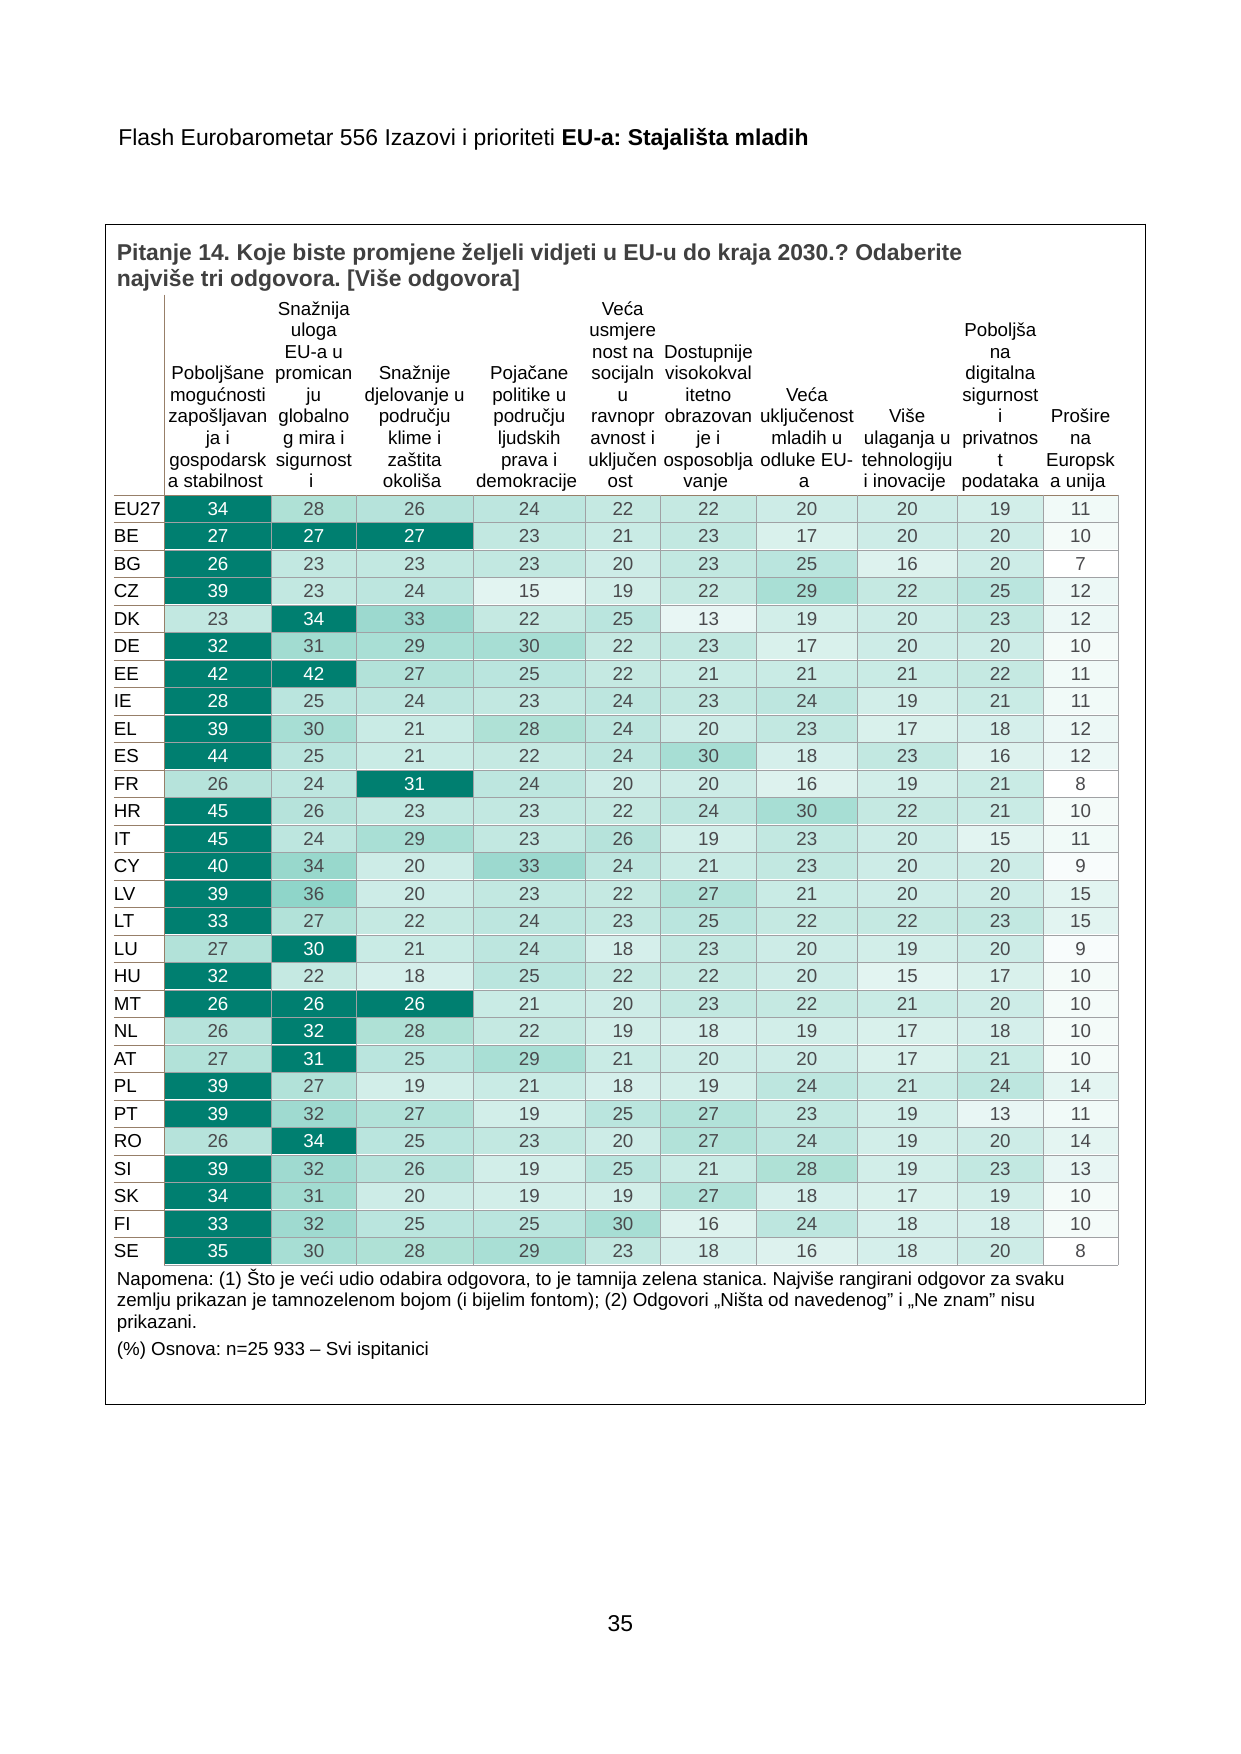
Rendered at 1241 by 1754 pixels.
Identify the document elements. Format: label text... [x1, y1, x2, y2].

table_cell LU [114, 936, 164, 962]
table_cell 23 [661, 991, 756, 1017]
table_cell Pojačane politike u području ljudskih prava i demokracije [473, 295, 585, 494]
table_cell RO [114, 1128, 164, 1154]
table_cell 9 [1044, 936, 1118, 962]
table_cell 21 [858, 661, 957, 687]
table_cell 23 [757, 826, 857, 852]
table_cell 26 [586, 826, 660, 852]
table_cell 34 [165, 496, 271, 522]
table_cell Više ulaganja u tehnologiju i inovacije [857, 295, 957, 494]
table_cell 21 [757, 881, 857, 907]
table_cell 42 [272, 661, 356, 687]
table_cell 23 [858, 743, 957, 769]
table_cell 18 [958, 716, 1043, 742]
table_cell 19 [661, 826, 756, 852]
table_cell 31 [272, 1046, 356, 1072]
table_cell 20 [757, 963, 857, 989]
table_cell 30 [757, 798, 857, 824]
table_cell 27 [661, 1101, 756, 1127]
table_cell 30 [474, 633, 585, 659]
table_cell 23 [757, 1101, 857, 1127]
table_cell 22 [757, 908, 857, 934]
table_cell NL [114, 1018, 164, 1044]
table_cell HR [114, 798, 164, 824]
table_cell 22 [474, 743, 585, 769]
table_cell 34 [165, 1183, 271, 1209]
table_cell 19 [586, 1183, 660, 1209]
table_cell 25 [272, 743, 356, 769]
table_cell 25 [586, 1101, 660, 1127]
table_cell 24 [958, 1073, 1043, 1099]
table_cell 20 [357, 853, 473, 879]
table_cell AT [114, 1046, 164, 1072]
table_cell MT [114, 991, 164, 1017]
table_cell 23 [474, 1128, 585, 1154]
table_cell 21 [958, 798, 1043, 824]
table_cell 23 [661, 633, 756, 659]
table_cell 16 [757, 1238, 857, 1264]
table_cell Veća uključenost mladih u odluke EU-a [756, 295, 857, 494]
table_cell 39 [165, 716, 271, 742]
table_cell 33 [474, 853, 585, 879]
table_cell 27 [272, 1073, 356, 1099]
table_cell 21 [586, 1046, 660, 1072]
table_cell 28 [474, 716, 585, 742]
table_cell SK [114, 1183, 164, 1209]
table_cell 25 [474, 963, 585, 989]
table_cell 34 [272, 853, 356, 879]
table_cell Proširena Europska unija [1043, 295, 1118, 494]
table_cell 24 [357, 688, 473, 714]
table_cell 17 [858, 1183, 957, 1209]
table_cell 31 [357, 771, 473, 797]
table_cell 11 [1044, 496, 1118, 522]
table_header Pitanje 14. Koje biste promjene željeli vidjeti u EU-u do kraja 2030.? Odaberite najviše tri odgovora. [Više odgovora] [114, 233, 1043, 294]
table_cell 32 [272, 1211, 356, 1237]
table_cell 24 [757, 1128, 857, 1154]
table_cell 25 [357, 1211, 473, 1237]
table_cell 12 [1044, 578, 1118, 604]
table_cell 22 [858, 908, 957, 934]
table_cell 27 [165, 1046, 271, 1072]
table_cell EL [114, 716, 164, 742]
table_cell 19 [474, 1183, 585, 1209]
table_cell 25 [958, 578, 1043, 604]
table_cell FR [114, 771, 164, 797]
table_cell 21 [858, 991, 957, 1017]
table_cell 23 [661, 688, 756, 714]
table_cell 12 [1044, 606, 1118, 632]
table_cell 10 [1044, 991, 1118, 1017]
table_cell Veća usmjerenost na socijalnu ravnopravnost i uključenost [585, 295, 660, 494]
table_cell 34 [272, 1128, 356, 1154]
table_cell 20 [858, 633, 957, 659]
table_cell 13 [661, 606, 756, 632]
table_cell 18 [757, 1183, 857, 1209]
table_cell 21 [858, 1073, 957, 1099]
table_cell 21 [958, 771, 1043, 797]
table_cell 20 [958, 633, 1043, 659]
table_cell 23 [661, 936, 756, 962]
table_cell 21 [474, 991, 585, 1017]
table_cell 40 [165, 853, 271, 879]
table_cell 12 [1044, 716, 1118, 742]
table_cell 19 [586, 578, 660, 604]
table_cell 23 [474, 881, 585, 907]
table_cell 8 [1044, 1238, 1118, 1264]
table_cell 21 [586, 523, 660, 549]
table_cell 23 [958, 606, 1043, 632]
table_cell 15 [474, 578, 585, 604]
table_cell HU [114, 963, 164, 989]
table_cell 22 [272, 963, 356, 989]
table_cell 20 [858, 853, 957, 879]
table_cell 24 [474, 908, 585, 934]
table_cell 18 [757, 743, 857, 769]
table_cell 20 [958, 551, 1043, 577]
table_cell 11 [1044, 688, 1118, 714]
table_cell 29 [757, 578, 857, 604]
table_cell 23 [474, 523, 585, 549]
table_cell 25 [272, 688, 356, 714]
table_cell 22 [958, 661, 1043, 687]
table_cell 22 [586, 881, 660, 907]
table_cell 24 [357, 578, 473, 604]
table_cell 19 [858, 936, 957, 962]
table_cell 19 [858, 771, 957, 797]
table_cell EE [114, 661, 164, 687]
table_cell 10 [1044, 798, 1118, 824]
table_cell 18 [586, 936, 660, 962]
table_cell 39 [165, 881, 271, 907]
table_cell 19 [586, 1018, 660, 1044]
table_cell 13 [958, 1101, 1043, 1127]
table_cell 15 [958, 826, 1043, 852]
table_cell 22 [661, 578, 756, 604]
table_cell CZ [114, 578, 164, 604]
table_cell 39 [165, 1156, 271, 1182]
table_cell 10 [1044, 523, 1118, 549]
table_cell 25 [474, 1211, 585, 1237]
table_cell ES [114, 743, 164, 769]
table_cell 19 [858, 1101, 957, 1127]
table_cell 18 [661, 1018, 756, 1044]
table_cell 22 [661, 496, 756, 522]
table_cell 27 [272, 523, 356, 549]
table_cell 26 [165, 991, 271, 1017]
table_cell 23 [272, 578, 356, 604]
table_cell 25 [661, 908, 756, 934]
table_cell 27 [661, 881, 756, 907]
table_cell 18 [661, 1238, 756, 1264]
table_cell 36 [272, 881, 356, 907]
table_cell 20 [858, 496, 957, 522]
table_cell 26 [357, 1156, 473, 1182]
table_cell 18 [858, 1211, 957, 1237]
table_cell 19 [958, 496, 1043, 522]
table_cell 21 [357, 716, 473, 742]
table_cell 24 [586, 688, 660, 714]
table_cell 23 [757, 716, 857, 742]
table_cell 30 [272, 1238, 356, 1264]
table_cell 20 [757, 496, 857, 522]
table_cell 19 [474, 1156, 585, 1182]
table_cell 11 [1044, 661, 1118, 687]
table_cell 20 [661, 1046, 756, 1072]
table_cell 19 [858, 1128, 957, 1154]
table_cell 33 [165, 1211, 271, 1237]
table_cell Poboljšana digitalna sigurnost i privatnost podataka [957, 295, 1043, 494]
table_cell 31 [272, 1183, 356, 1209]
table_cell 29 [474, 1046, 585, 1072]
table_cell PT [114, 1101, 164, 1127]
table_cell 17 [858, 1046, 957, 1072]
table_cell 20 [661, 771, 756, 797]
table_cell 7 [1044, 551, 1118, 577]
table_cell 27 [272, 908, 356, 934]
table_cell 22 [586, 963, 660, 989]
table_cell 17 [858, 1018, 957, 1044]
table_cell 32 [165, 633, 271, 659]
table_cell 21 [757, 661, 857, 687]
table_cell 23 [474, 688, 585, 714]
table_cell 26 [165, 551, 271, 577]
table_cell 21 [357, 936, 473, 962]
table_cell 24 [474, 936, 585, 962]
table_cell 30 [272, 936, 356, 962]
table_cell FI [114, 1211, 164, 1237]
table_cell 45 [165, 826, 271, 852]
table_cell 20 [858, 881, 957, 907]
table_cell 26 [272, 798, 356, 824]
table_cell 16 [661, 1211, 756, 1237]
table_cell 26 [272, 991, 356, 1017]
table_cell 24 [586, 716, 660, 742]
table_cell 20 [586, 1128, 660, 1154]
table_cell 19 [757, 1018, 857, 1044]
table_cell 21 [357, 743, 473, 769]
table_cell 19 [858, 688, 957, 714]
table_cell 26 [165, 771, 271, 797]
table_cell 23 [165, 606, 271, 632]
table_cell 16 [958, 743, 1043, 769]
table_cell 22 [474, 1018, 585, 1044]
table_cell 27 [357, 661, 473, 687]
table_cell 44 [165, 743, 271, 769]
table_cell 23 [757, 853, 857, 879]
table_cell 13 [1044, 1156, 1118, 1182]
table_cell 23 [586, 1238, 660, 1264]
table_cell 22 [586, 798, 660, 824]
table_cell 39 [165, 578, 271, 604]
table_cell 21 [958, 688, 1043, 714]
table_cell 20 [858, 826, 957, 852]
table_cell SE [114, 1238, 164, 1264]
table_cell 26 [165, 1018, 271, 1044]
table_cell Poboljšane mogućnosti zapošljavanja i gospodarska stabilnost [165, 295, 271, 494]
table_cell 25 [757, 551, 857, 577]
table_cell BG [114, 551, 164, 577]
table_cell 23 [958, 908, 1043, 934]
table_cell 25 [357, 1128, 473, 1154]
table_cell 19 [661, 1073, 756, 1099]
table_cell 20 [586, 771, 660, 797]
table_cell 22 [586, 496, 660, 522]
table_cell 22 [858, 578, 957, 604]
table_cell 20 [357, 881, 473, 907]
table_cell 28 [757, 1156, 857, 1182]
table_cell 18 [958, 1018, 1043, 1044]
table_cell 17 [757, 633, 857, 659]
table_cell 20 [958, 853, 1043, 879]
table_cell 30 [272, 716, 356, 742]
table_cell 30 [586, 1211, 660, 1237]
table_cell 19 [858, 1156, 957, 1182]
table_cell IT [114, 826, 164, 852]
table_cell 10 [1044, 633, 1118, 659]
table_cell 20 [586, 551, 660, 577]
table_cell 28 [357, 1018, 473, 1044]
table_cell 29 [474, 1238, 585, 1264]
table_cell 20 [958, 881, 1043, 907]
table_cell 21 [661, 661, 756, 687]
table_cell 28 [357, 1238, 473, 1264]
table_cell 24 [757, 1073, 857, 1099]
table_cell [114, 295, 164, 494]
table_cell 17 [858, 716, 957, 742]
table_cell 24 [661, 798, 756, 824]
table_cell 23 [661, 551, 756, 577]
table_cell 24 [757, 1211, 857, 1237]
table_cell 15 [858, 963, 957, 989]
table_cell 24 [474, 496, 585, 522]
table_cell 26 [357, 496, 473, 522]
table_cell 18 [586, 1073, 660, 1099]
table_cell 20 [858, 523, 957, 549]
table_cell 8 [1044, 771, 1118, 797]
table_cell 20 [958, 936, 1043, 962]
table_cell 17 [958, 963, 1043, 989]
table_cell 10 [1044, 963, 1118, 989]
table_cell 30 [661, 743, 756, 769]
table_cell CY [114, 853, 164, 879]
table_cell 29 [357, 633, 473, 659]
table_cell 24 [586, 853, 660, 879]
table_cell 26 [357, 991, 473, 1017]
table_cell 17 [757, 523, 857, 549]
table_cell 22 [357, 908, 473, 934]
table_header [1043, 233, 1118, 294]
table_cell EU27 [114, 496, 164, 522]
table_cell 45 [165, 798, 271, 824]
table_cell 14 [1044, 1128, 1118, 1154]
table_cell 33 [165, 908, 271, 934]
table_cell 23 [661, 523, 756, 549]
table_cell 10 [1044, 1018, 1118, 1044]
table_cell 25 [586, 1156, 660, 1182]
table_cell 27 [357, 1101, 473, 1127]
table_cell 23 [958, 1156, 1043, 1182]
table_cell Snažnija uloga EU-a u promicanju globalnog mira i sigurnosti [271, 295, 356, 494]
table_cell 18 [958, 1211, 1043, 1237]
table_cell DE [114, 633, 164, 659]
table_cell 22 [474, 606, 585, 632]
table_cell 23 [474, 826, 585, 852]
table_cell SI [114, 1156, 164, 1182]
table_cell 28 [272, 496, 356, 522]
table_cell 33 [357, 606, 473, 632]
table_cell LV [114, 881, 164, 907]
table_cell 25 [357, 1046, 473, 1072]
table_cell 20 [958, 523, 1043, 549]
table_cell 39 [165, 1101, 271, 1127]
table_cell 27 [165, 936, 271, 962]
table_cell 19 [958, 1183, 1043, 1209]
table_cell 22 [661, 963, 756, 989]
table_cell 32 [272, 1156, 356, 1182]
table_cell 24 [474, 771, 585, 797]
table_cell 19 [357, 1073, 473, 1099]
table_cell 18 [858, 1238, 957, 1264]
table_cell 19 [474, 1101, 585, 1127]
table_cell 27 [661, 1183, 756, 1209]
table_cell 23 [586, 908, 660, 934]
table_cell 20 [958, 991, 1043, 1017]
table_cell 20 [958, 1128, 1043, 1154]
table_cell 22 [586, 633, 660, 659]
table_cell 20 [757, 936, 857, 962]
table_cell LT [114, 908, 164, 934]
table_cell 21 [661, 1156, 756, 1182]
table_cell Dostupnije visokokvalitetno obrazovanje i osposobljavanje [660, 295, 756, 494]
table_cell 32 [272, 1018, 356, 1044]
table_cell 24 [272, 771, 356, 797]
table_cell BE [114, 523, 164, 549]
table_cell Napomena: (1) Što je veći udio odabira odgovora, to je tamnija zelena stanica. Najviše rangirani odgovor za svaku zemlju prikazan je tamnozelenom bojom (i bijelim fontom); (2) Odgovori „Ništa od navedenog” i „Ne znam” nisu prikazani. [114, 1265, 1118, 1335]
table_cell 21 [958, 1046, 1043, 1072]
table_cell 23 [357, 551, 473, 577]
table_cell 21 [474, 1073, 585, 1099]
table_cell 20 [661, 716, 756, 742]
table_cell 23 [474, 798, 585, 824]
table_cell 27 [661, 1128, 756, 1154]
table_cell 20 [757, 1046, 857, 1072]
table_cell 22 [858, 798, 957, 824]
table_cell 11 [1044, 826, 1118, 852]
table_cell 10 [1044, 1211, 1118, 1237]
table_cell 15 [1044, 881, 1118, 907]
table_cell 20 [858, 606, 957, 632]
table_cell 27 [357, 523, 473, 549]
table_cell 28 [165, 688, 271, 714]
table_cell 11 [1044, 1101, 1118, 1127]
table_cell 23 [272, 551, 356, 577]
table_cell 9 [1044, 853, 1118, 879]
table_cell IE [114, 688, 164, 714]
table_cell 16 [757, 771, 857, 797]
table_cell 20 [586, 991, 660, 1017]
table_cell (%) Osnova: n=25 933 – Svi ispitanici [114, 1335, 1118, 1362]
table_cell 25 [586, 606, 660, 632]
table_cell 20 [357, 1183, 473, 1209]
table_cell 15 [1044, 908, 1118, 934]
table_cell 39 [165, 1073, 271, 1099]
table_cell 32 [165, 963, 271, 989]
table_cell 29 [357, 826, 473, 852]
table_cell 16 [858, 551, 957, 577]
table_cell 24 [586, 743, 660, 769]
table_cell 18 [357, 963, 473, 989]
table_cell Snažnije djelovanje u području klime i zaštita okoliša [356, 295, 473, 494]
table_cell 42 [165, 661, 271, 687]
table_cell DK [114, 606, 164, 632]
table_cell 22 [586, 661, 660, 687]
table_cell 27 [165, 523, 271, 549]
table_cell 14 [1044, 1073, 1118, 1099]
table_cell 22 [757, 991, 857, 1017]
table_cell 34 [272, 606, 356, 632]
table_cell PL [114, 1073, 164, 1099]
table_cell 26 [165, 1128, 271, 1154]
table_cell 10 [1044, 1183, 1118, 1209]
table_cell 10 [1044, 1046, 1118, 1072]
table_cell 12 [1044, 743, 1118, 769]
table_cell 32 [272, 1101, 356, 1127]
table_cell 23 [357, 798, 473, 824]
table_cell 35 [165, 1238, 271, 1264]
table_cell 24 [272, 826, 356, 852]
table_cell 31 [272, 633, 356, 659]
table_cell 20 [958, 1238, 1043, 1264]
table_cell 21 [661, 853, 756, 879]
table_cell 25 [474, 661, 585, 687]
table_cell 24 [757, 688, 857, 714]
table_cell 19 [757, 606, 857, 632]
table_cell 23 [474, 551, 585, 577]
